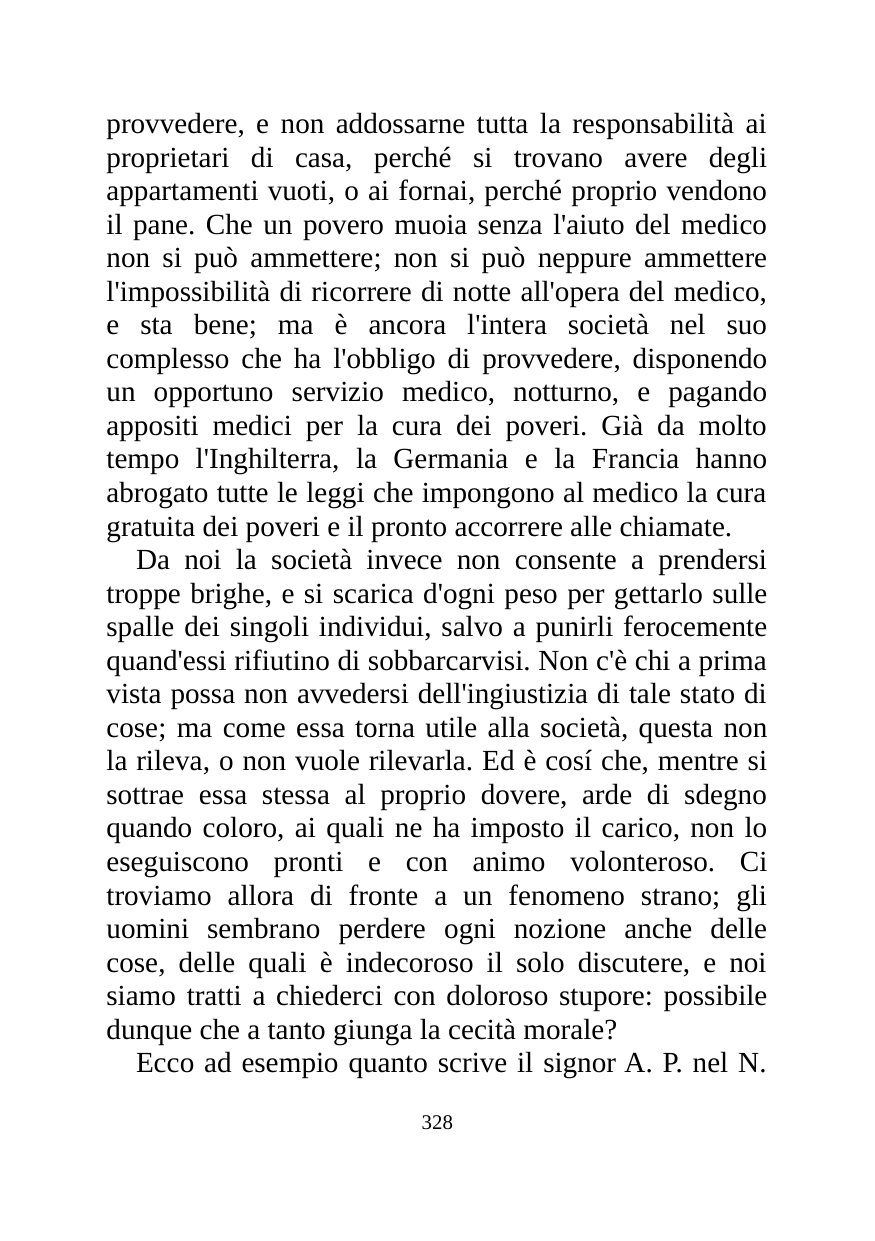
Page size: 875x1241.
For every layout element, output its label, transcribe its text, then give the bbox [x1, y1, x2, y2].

text provvedere, e non addossarne tutta la responsabilità ai proprietari di casa, perché si trovano avere degli appartamenti vuoti, o ai fornai, perché proprio vendono il pane. Che un povero muoia senza l'aiuto del medico non si può ammettere; non si può neppure ammettere l'impossibilità di ricorrere di notte all'opera del medico, e sta bene; ma è ancora l'intera società nel suo complesso che ha l'obbligo di provvedere, disponendo un opportuno servizio medico, notturno, e pagando appositi medici per la cura dei poveri. Già da molto tempo l'Inghilterra, la Germania e la Francia hanno abrogato tutte le leggi che impongono al medico la cura gratuita dei poveri e il pronto accorrere alle chiamate. [106, 106, 768, 542]
text Ecco ad esempio quanto scrive il signor A. P. nel N. [106, 1045, 768, 1079]
text Da noi la società invece non consente a prendersi troppe brighe, e si scarica d'ogni peso per gettarlo sulle spalle dei singoli individui, salvo a punirli ferocemente quand'essi rifiutino di sobbarcarvisi. Non c'è chi a prima vista possa non avvedersi dell'ingiustizia di tale stato di cose; ma come essa torna utile alla società, questa non la rileva, o non vuole rilevarla. Ed è cosí che, mentre si sottrae essa stessa al proprio dovere, arde di sdegno quando coloro, ai quali ne ha imposto il carico, non lo eseguiscono pronti e con animo volonteroso. Ci troviamo allora di fronte a un fenomeno strano; gli uomini sembrano perdere ogni nozione anche delle cose, delle quali è indecoroso il solo discutere, e noi siamo tratti a chiederci con doloroso stupore: possibile dunque che a tanto giunga la cecità morale? [106, 542, 768, 1045]
